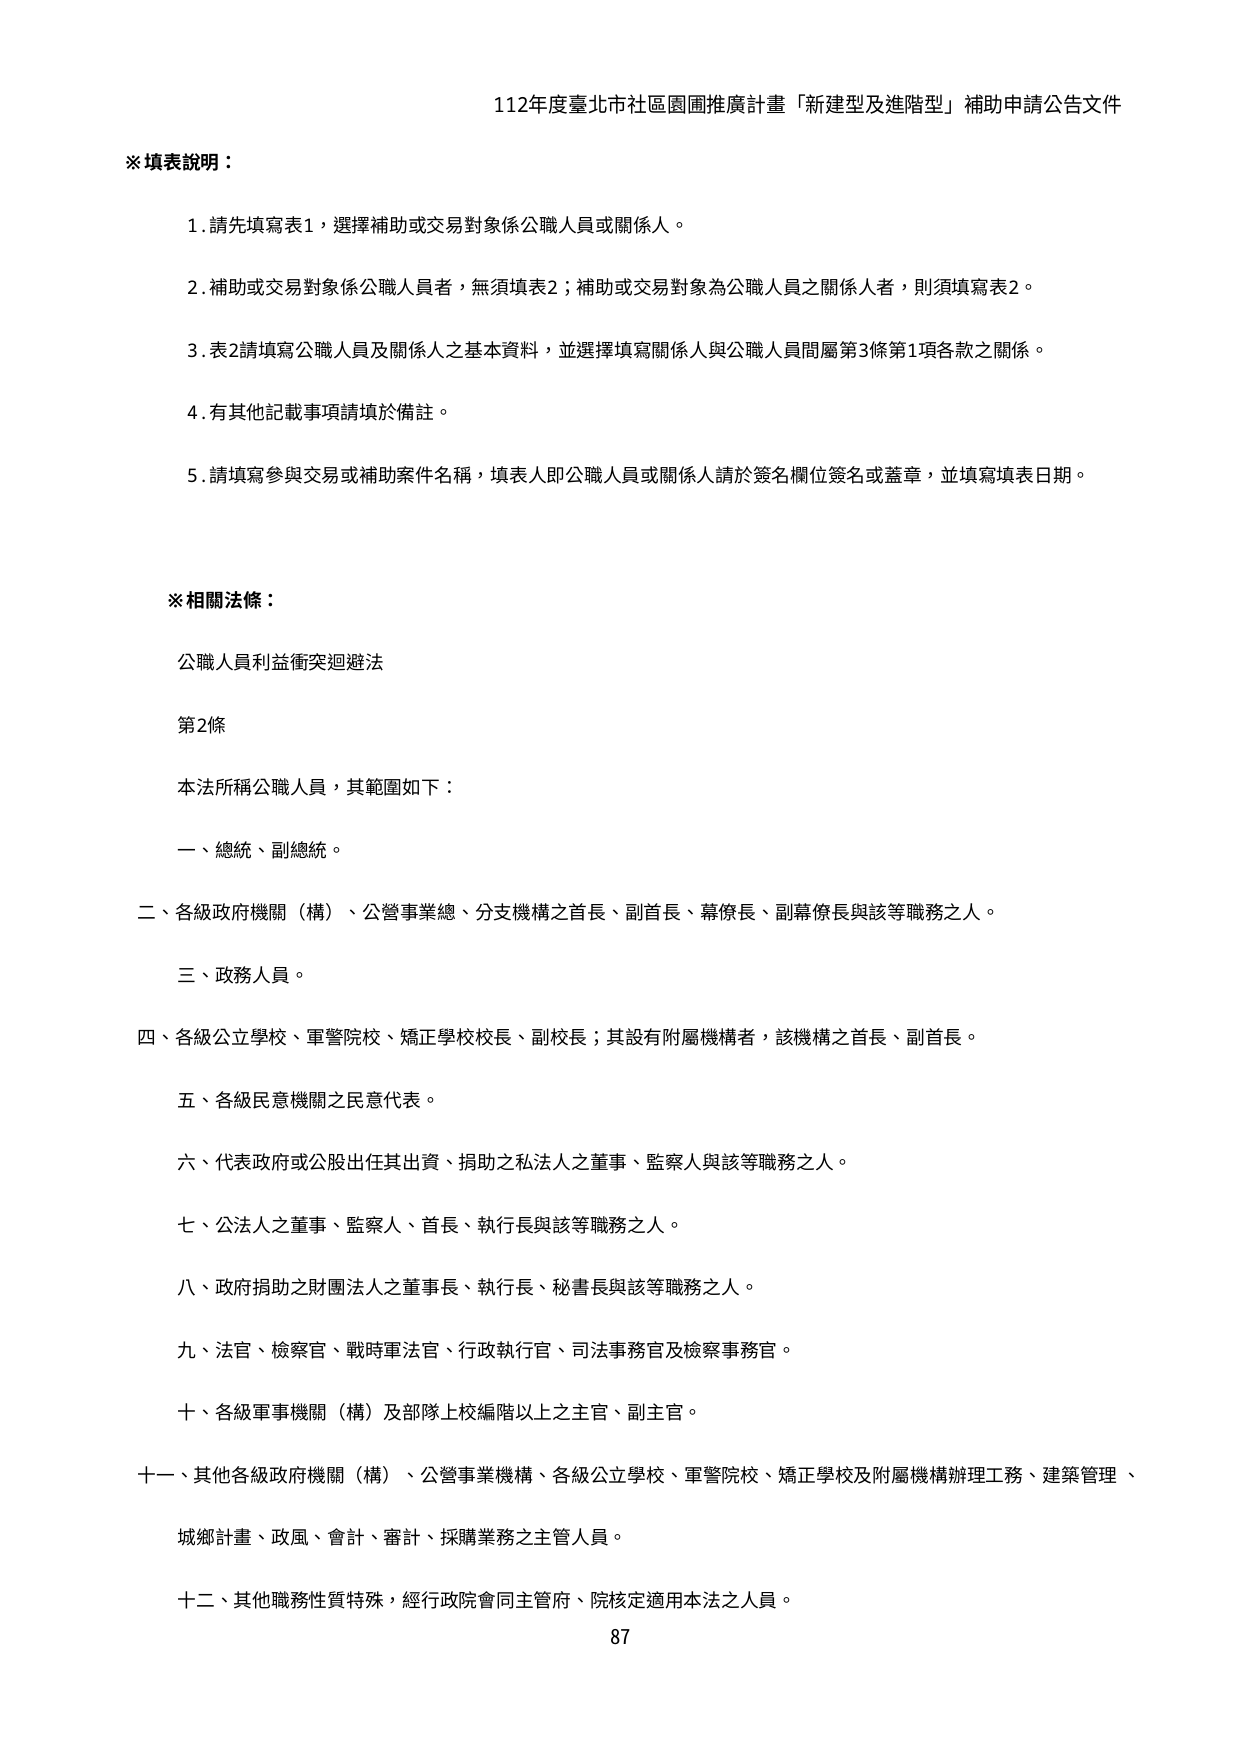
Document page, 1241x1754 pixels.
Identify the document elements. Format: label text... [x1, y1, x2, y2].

text 六、代表政府或公股出任其出資、捐助之私法人之董事、監察人與該等職務之人。 [177, 1120, 1122, 1182]
text 本法所稱公職人員，其範圍如下： [177, 745, 1122, 807]
text 公職人員利益衝突迴避法 [177, 620, 1122, 682]
text ※填表說明： [122, 120, 1122, 182]
text 二、各級政府機關（構）、公營事業總、分支機構之首長、副首長、幕僚長、副幕僚長與該等職務之人。 [137, 870, 1122, 932]
text 2.補助或交易對象係公職人員者，無須填表2；補助或交易對象為公職人員之關係人者，則須填寫表2。 [164, 245, 1216, 307]
text 五、各級民意機關之民意代表。 [177, 1057, 1122, 1120]
text 九、法官、檢察官、戰時軍法官、行政執行官、司法事務官及檢察事務官。 [177, 1307, 1122, 1370]
text 四、各級公立學校、軍警院校、矯正學校校長、副校長；其設有附屬機構者，該機構之首長、副首長。 [137, 995, 1122, 1057]
text 3.表2請填寫公職人員及關係人之基本資料，並選擇填寫關係人與公職人員間屬第3條第1項各款之關係。 [164, 307, 1216, 370]
text 一、總統、副總統。 [177, 807, 1122, 870]
text 十二、其他職務性質特殊，經行政院會同主管府、院核定適用本法之人員。 [177, 1557, 1122, 1620]
text 5.請填寫參與交易或補助案件名稱，填表人即公職人員或關係人請於簽名欄位簽名或蓋章，並填寫填表日期。 [164, 432, 1216, 495]
text 十一、其他各級政府機關（構）、公營事業機構、各級公立學校、軍警院校、矯正學校及附屬機構辦理工務、建築管理、城鄉計畫、政風、會計、審計、採購業務之主管人員。 [137, 1432, 1122, 1557]
text 八、政府捐助之財團法人之董事長、執行長、秘書長與該等職務之人。 [177, 1245, 1122, 1307]
text 4.有其他記載事項請填於備註。 [164, 370, 1216, 432]
text 十、各級軍事機關（構）及部隊上校編階以上之主官、副主官。 [177, 1370, 1122, 1432]
text 1.請先填寫表1，選擇補助或交易對象係公職人員或關係人。 [164, 182, 1216, 245]
text 三、政務人員。 [177, 932, 1122, 995]
text 七、公法人之董事、監察人、首長、執行長與該等職務之人。 [177, 1182, 1122, 1245]
text 第2條 [177, 682, 1122, 745]
text ※相關法條： [164, 557, 1216, 620]
